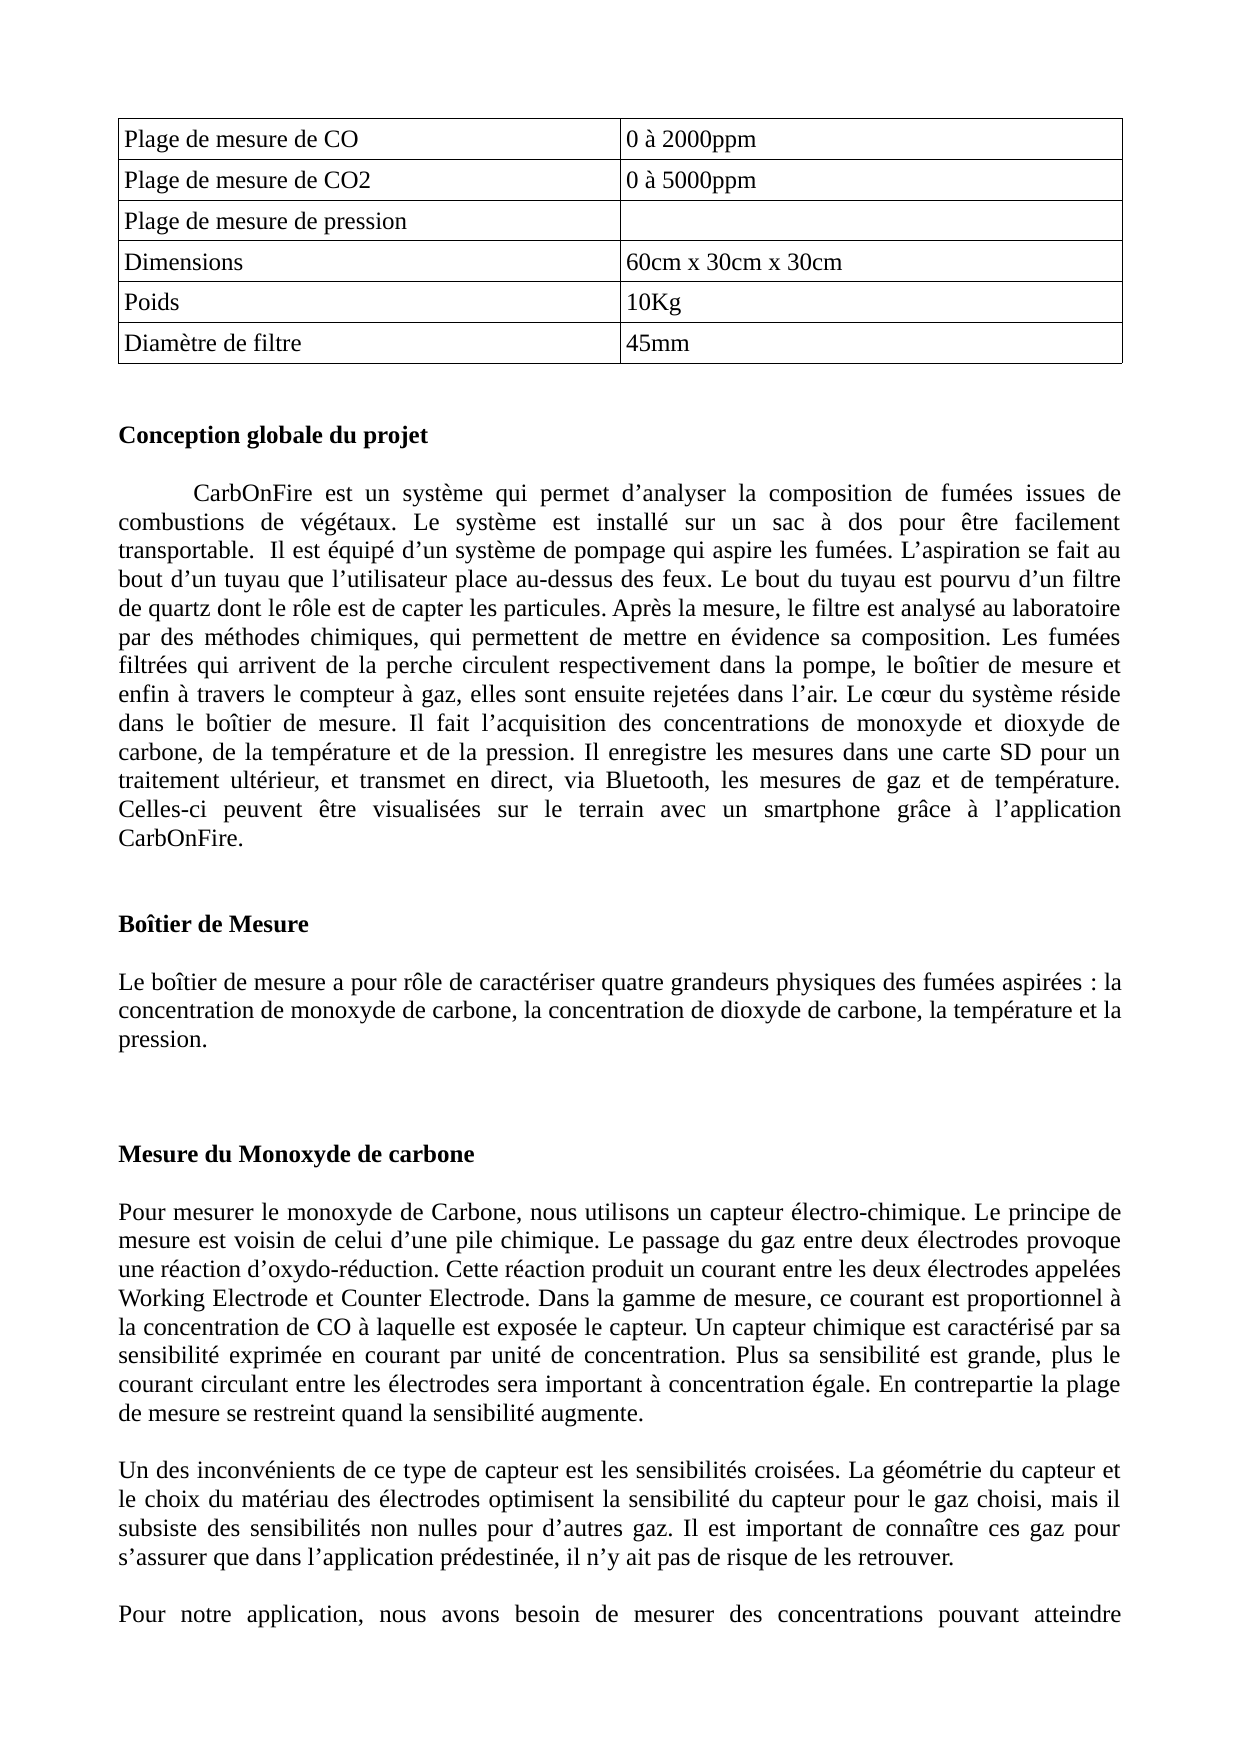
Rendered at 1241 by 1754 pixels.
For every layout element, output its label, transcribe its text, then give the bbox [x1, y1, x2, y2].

text CarbOnFire est un système qui permet d’analyser la composition de fumées issues de combustions de végétaux. Le système est installé sur un sac à dos pour être facilement transportable. Il est équipé d’un système de pompage qui aspire les fumées. L’aspiration se fait au bout d’un tuyau que l’utilisateur place au-dessus des feux. Le bout du tuyau est pourvu d’un filtre de quartz dont le rôle est de capter les particules. Après la mesure, le filtre est analysé au laboratoire par des méthodes chimiques, qui permettent de mettre en évidence sa composition. Les fumées filtrées qui arrivent de la perche circulent respectivement dans la pompe, le boîtier de mesure et enfin à travers le compteur à gaz, elles sont ensuite rejetées dans l’air. Le cœur du système réside dans le boîtier de mesure. Il fait l’acquisition des concentrations de monoxyde et dioxyde de carbone, de la température et de la pression. Il enregistre les mesures dans une carte SD pour un traitement ultérieur, et transmet en direct, via Bluetooth, les mesures de gaz et de température. Celles-ci peuvent être visualisées sur le terrain avec un smartphone grâce à l’application CarbOnFire. [118, 478, 1122, 852]
text Mesure du Monoxyde de carbone [118, 1139, 1122, 1168]
text Pour mesurer le monoxyde de Carbone, nous utilisons un capteur électro-chimique. Le principe de mesure est voisin de celui d’une pile chimique. Le passage du gaz entre deux électrodes provoque une réaction d’oxydo-réduction. Cette réaction produit un courant entre les deux électrodes appelées Working Electrode et Counter Electrode. Dans la gamme de mesure, ce courant est proportionnel à la concentration de CO à laquelle est exposée le capteur. Un capteur chimique est caractérisé par sa sensibilité exprimée en courant par unité de concentration. Plus sa sensibilité est grande, plus le courant circulant entre les électrodes sera important à concentration égale. En contrepartie la plage de mesure se restreint quand la sensibilité augmente. [118, 1197, 1122, 1427]
table_cell 0 à 5000ppm [621, 160, 1122, 199]
table_cell Poids [119, 282, 620, 322]
table_cell 0 à 2000ppm [621, 119, 1122, 159]
text Boîtier de Mesure [118, 909, 1122, 938]
table_cell Plage de mesure de CO2 [119, 160, 620, 199]
table_cell [621, 201, 1122, 240]
table_cell 60cm x 30cm x 30cm [621, 241, 1122, 281]
table_cell Diamètre de filtre [119, 323, 620, 362]
text Le boîtier de mesure a pour rôle de caractériser quatre grandeurs physiques des fumées aspirées : la concentration de monoxyde de carbone, la concentration de dioxyde de carbone, la température et la pression. [118, 967, 1122, 1053]
table_cell 45mm [621, 323, 1122, 362]
text Un des inconvénients de ce type de capteur est les sensibilités croisées. La géométrie du capteur et le choix du matériau des électrodes optimisent la sensibilité du capteur pour le gaz choisi, mais il subsiste des sensibilités non nulles pour d’autres gaz. Il est important de connaître ces gaz pour s’assurer que dans l’application prédestinée, il n’y ait pas de risque de les retrouver. [118, 1456, 1122, 1571]
table_cell Plage de mesure de CO [119, 119, 620, 159]
text Conception globale du projet [118, 421, 1122, 449]
table_cell 10Kg [621, 282, 1122, 322]
table_cell Dimensions [119, 241, 620, 281]
table_cell Plage de mesure de pression [119, 201, 620, 240]
text Pour notre application, nous avons besoin de mesurer des concentrations pouvant atteindre [118, 1599, 1122, 1628]
